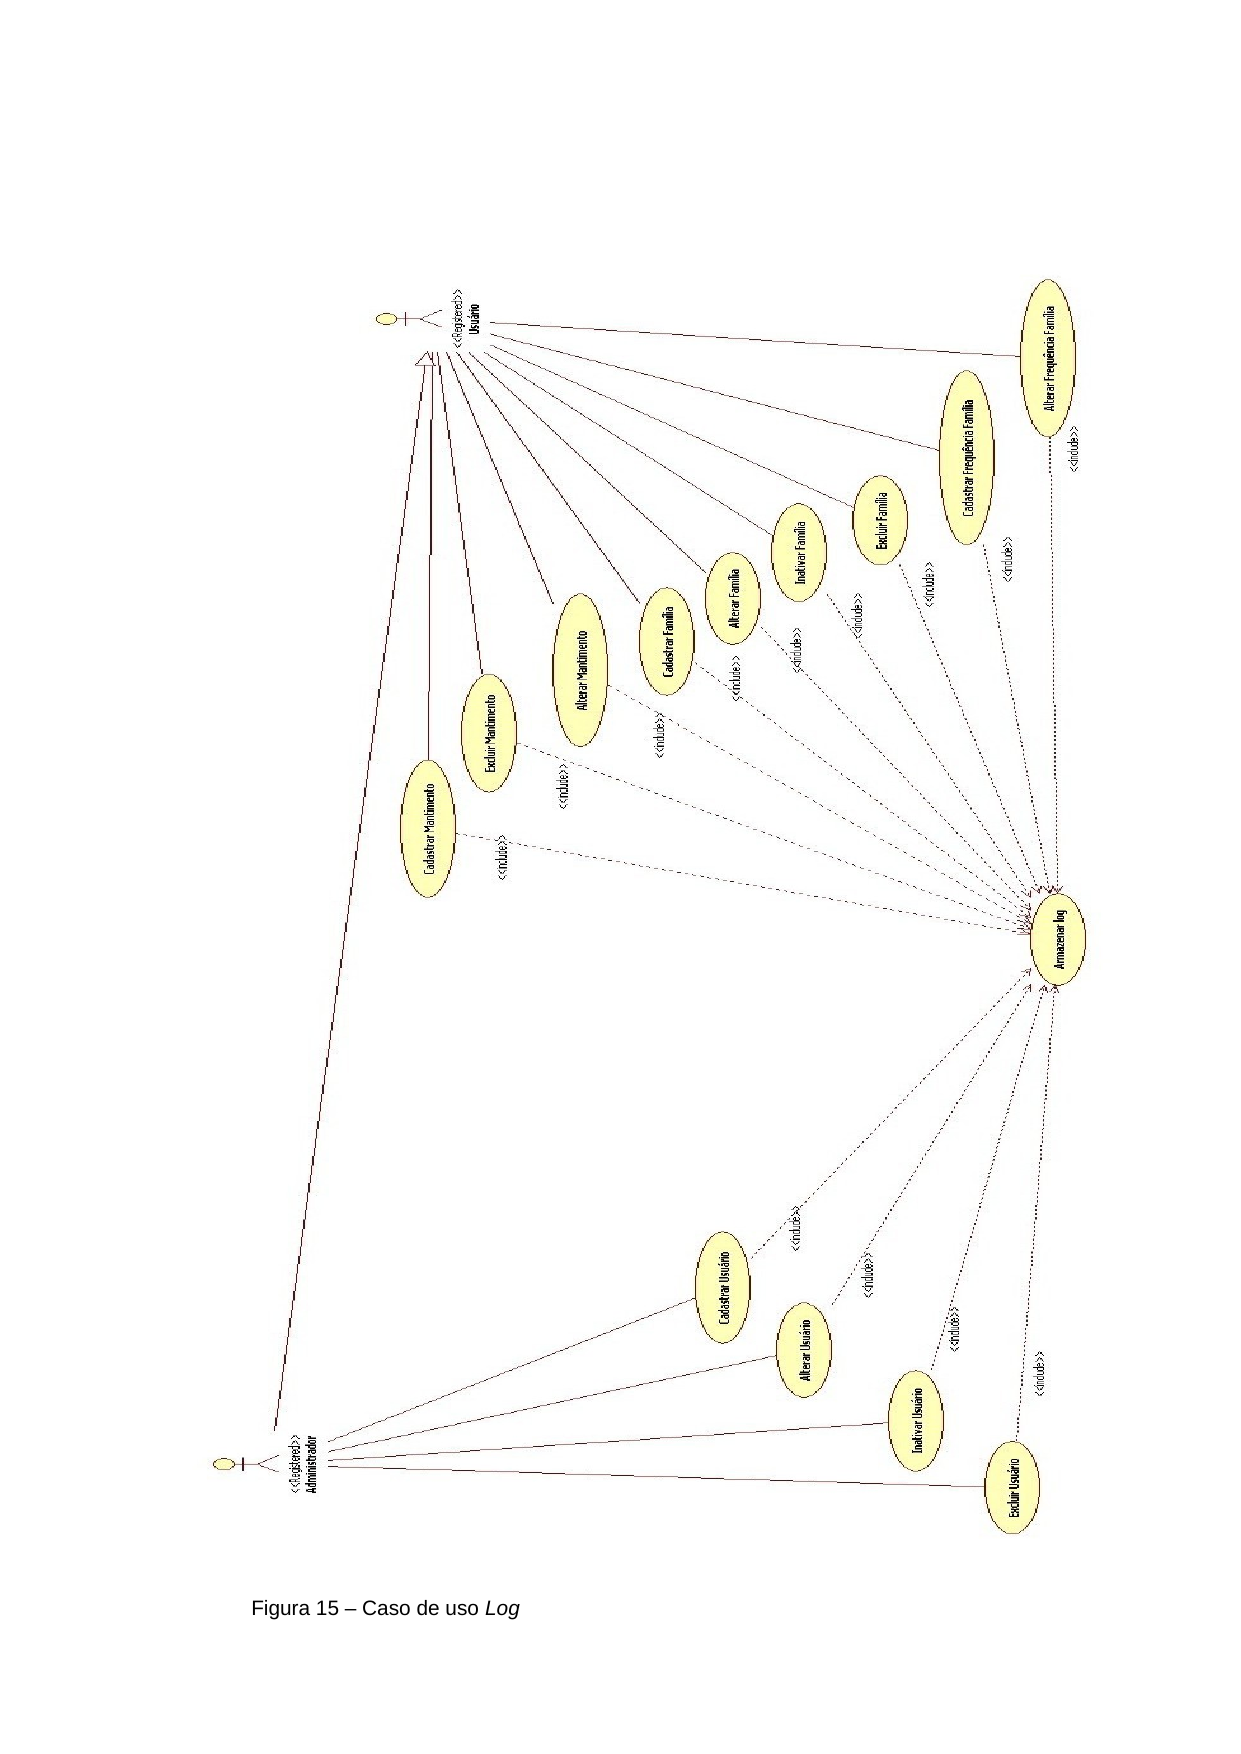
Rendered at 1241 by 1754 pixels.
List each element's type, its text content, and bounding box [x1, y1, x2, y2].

text Figura 15 – Caso de uso Log [177, 1596, 1122, 1620]
picture [187, 265, 1112, 1548]
